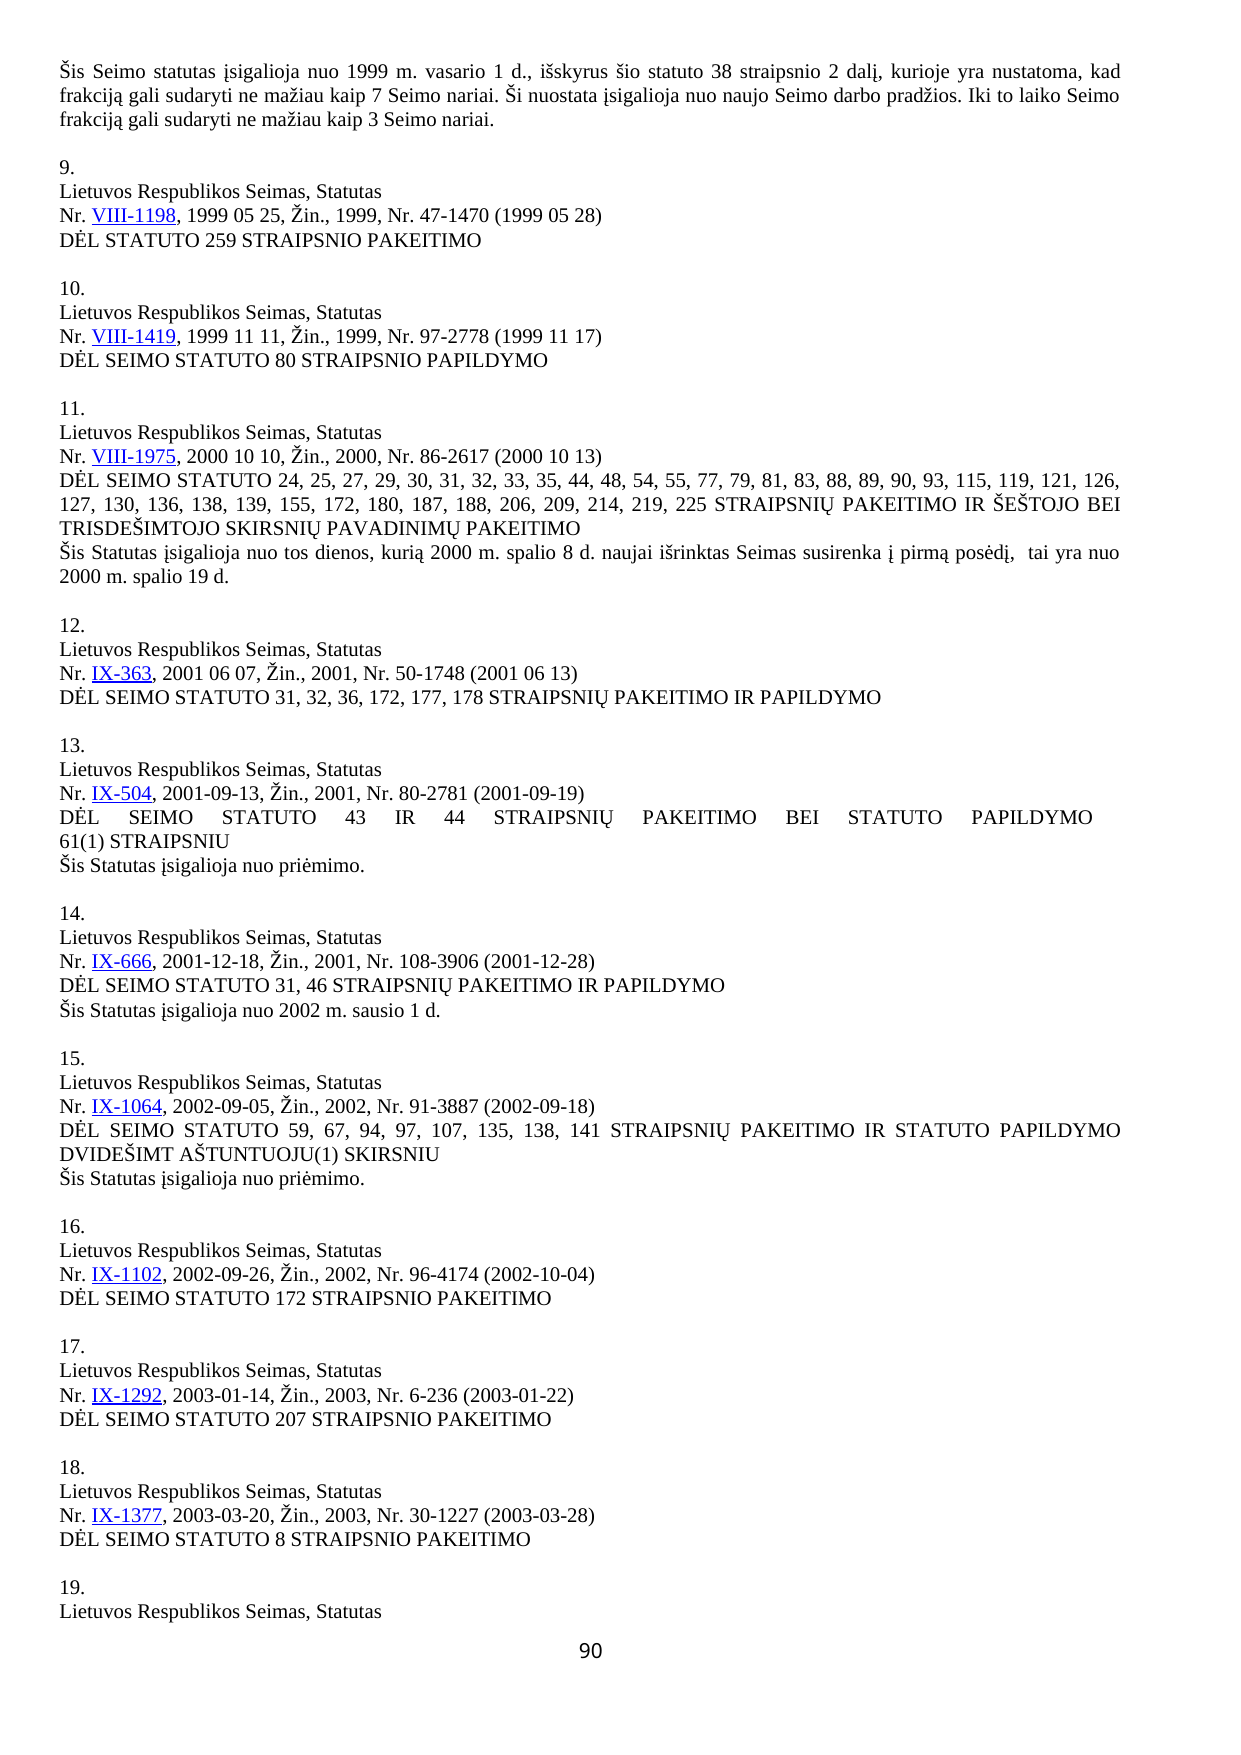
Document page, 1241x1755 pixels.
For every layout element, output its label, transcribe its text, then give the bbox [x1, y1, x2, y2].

text Šis Statutas įsigalioja nuo priėmimo. [59, 853, 1122, 877]
text Lietuvos Respublikos Seimas, Statutas [59, 1479, 1122, 1503]
text Lietuvos Respublikos Seimas, Statutas [59, 1070, 1122, 1094]
text DĖL SEIMO STATUTO 31, 32, 36, 172, 177, 178 STRAIPSNIŲ PAKEITIMO IR PAPILDYMO [59, 685, 1122, 709]
text Lietuvos Respublikos Seimas, Statutas [59, 1599, 1122, 1623]
text 12. [59, 612, 1122, 637]
text 18. [59, 1455, 1122, 1479]
text Nr. IX-666, 2001-12-18, Žin., 2001, Nr. 108-3906 (2001-12-28) [59, 949, 1122, 973]
text Lietuvos Respublikos Seimas, Statutas [59, 179, 1122, 203]
text 11. [59, 396, 1122, 420]
text Lietuvos Respublikos Seimas, Statutas [59, 637, 1122, 661]
text 10. [59, 276, 1122, 300]
text DĖL SEIMO STATUTO 80 STRAIPSNIO PAPILDYMO [59, 348, 1122, 372]
text Lietuvos Respublikos Seimas, Statutas [59, 1238, 1122, 1262]
text Nr. IX-1064, 2002-09-05, Žin., 2002, Nr. 91-3887 (2002-09-18) [59, 1094, 1122, 1118]
text Nr. IX-504, 2001-09-13, Žin., 2001, Nr. 80-2781 (2001-09-19) [59, 781, 1122, 805]
text DĖL STATUTO 259 STRAIPSNIO PAKEITIMO [59, 227, 1122, 252]
text 16. [59, 1214, 1122, 1238]
text 14. [59, 901, 1122, 925]
text DĖL SEIMO STATUTO 172 STRAIPSNIO PAKEITIMO [59, 1286, 1122, 1310]
text DĖL SEIMO STATUTO 59, 67, 94, 97, 107, 135, 138, 141 STRAIPSNIŲ PAKEITIMO IR STATUTO PAPILDYMO DVIDEŠIMT AŠTUNTUOJU(1) SKIRSNIU [59, 1118, 1122, 1166]
text Šis Seimo statutas įsigalioja nuo 1999 m. vasario 1 d., išskyrus šio statuto 38 straipsnio 2 dalį, kurioje yra nustatoma, kad frakciją gali sudaryti ne mažiau kaip 7 Seimo nariai. Ši nuostata įsigalioja nuo naujo Seimo darbo pradžios. Iki to laiko Seimo frakciją gali sudaryti ne mažiau kaip 3 Seimo nariai. [59, 59, 1122, 131]
text Nr. VIII-1975, 2000 10 10, Žin., 2000, Nr. 86-2617 (2000 10 13) [59, 444, 1122, 468]
text Nr. IX-1292, 2003-01-14, Žin., 2003, Nr. 6-236 (2003-01-22) [59, 1382, 1122, 1407]
text DĖL SEIMO STATUTO 31, 46 STRAIPSNIŲ PAKEITIMO IR PAPILDYMO [59, 973, 1122, 997]
text Lietuvos Respublikos Seimas, Statutas [59, 420, 1122, 444]
text 19. [59, 1575, 1122, 1599]
text DĖL SEIMO STATUTO 24, 25, 27, 29, 30, 31, 32, 33, 35, 44, 48, 54, 55, 77, 79, 81, 83, 88, 89, 90, 93, 115, 119, 121, 126, 127, 130, 136, 138, 139, 155, 172, 180, 187, 188, 206, 209, 214, 219, 225 STRAIPSNIŲ PAKEITIMO IR ŠEŠTOJO BEI TRISDEŠIMTOJO SKIRSNIŲ PAVADINIMŲ PAKEITIMO [59, 468, 1122, 540]
text 13. [59, 733, 1122, 757]
text 9. [59, 155, 1122, 179]
text DĖL SEIMO STATUTO 207 STRAIPSNIO PAKEITIMO [59, 1407, 1122, 1431]
text Šis Statutas įsigalioja nuo priėmimo. [59, 1166, 1122, 1190]
text Nr. IX-1102, 2002-09-26, Žin., 2002, Nr. 96-4174 (2002-10-04) [59, 1262, 1122, 1286]
text Lietuvos Respublikos Seimas, Statutas [59, 925, 1122, 949]
text Nr. IX-1377, 2003-03-20, Žin., 2003, Nr. 30-1227 (2003-03-28) [59, 1503, 1122, 1527]
text Nr. VIII-1419, 1999 11 11, Žin., 1999, Nr. 97-2778 (1999 11 17) [59, 324, 1122, 348]
text DĖL SEIMO STATUTO 43 IR 44 STRAIPSNIŲ PAKEITIMO BEI STATUTO PAPILDYMO 61(1) STRAIPSNIU [59, 805, 1122, 853]
text Lietuvos Respublikos Seimas, Statutas [59, 1358, 1122, 1382]
text Lietuvos Respublikos Seimas, Statutas [59, 757, 1122, 781]
text Lietuvos Respublikos Seimas, Statutas [59, 300, 1122, 324]
text Nr. VIII-1198, 1999 05 25, Žin., 1999, Nr. 47-1470 (1999 05 28) [59, 203, 1122, 227]
text Šis Statutas įsigalioja nuo 2002 m. sausio 1 d. [59, 997, 1122, 1022]
text 17. [59, 1334, 1122, 1358]
text DĖL SEIMO STATUTO 8 STRAIPSNIO PAKEITIMO [59, 1527, 1122, 1551]
text 15. [59, 1046, 1122, 1070]
text Nr. IX-363, 2001 06 07, Žin., 2001, Nr. 50-1748 (2001 06 13) [59, 661, 1122, 685]
text Šis Statutas įsigalioja nuo tos dienos, kurią 2000 m. spalio 8 d. naujai išrinktas Seimas susirenka į pirmą posėdį, tai yra nuo 2000 m. spalio 19 d. [59, 540, 1122, 588]
